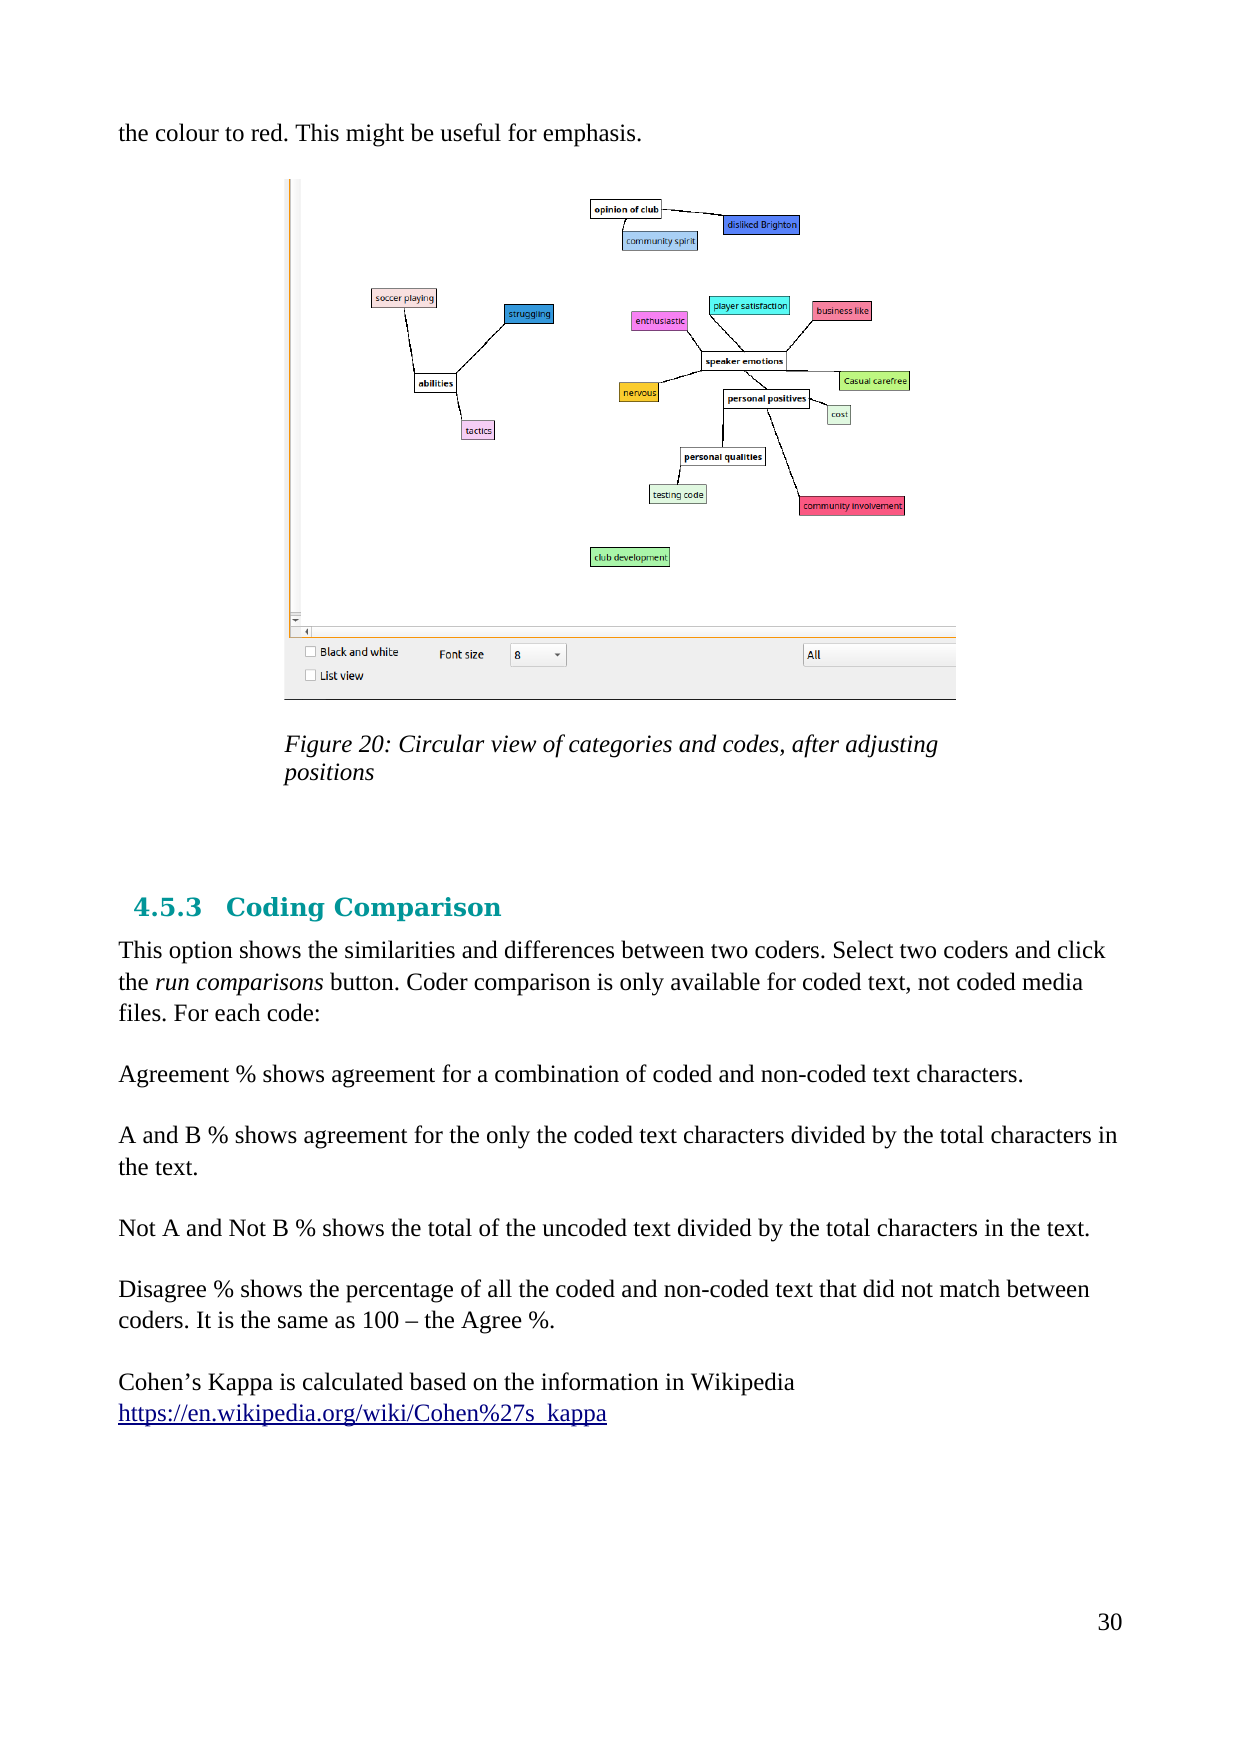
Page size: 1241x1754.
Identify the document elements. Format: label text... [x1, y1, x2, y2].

text Disagree % shows the percentage of all the coded and non-coded text that did not match between coders. It is the same as 100 – the Agree %. [118, 1274, 1122, 1334]
text A and B % shows agreement for the only the coded text characters divided by the total characters in the text. [118, 1120, 1122, 1181]
text Cohen’s Kappa is calculated based on the information in Wikipedia https://en.wikipedia.org/wiki/Cohen%27s_kappa [118, 1367, 1122, 1427]
text This option shows the similarities and differences between two coders. Select two coders and click the run comparisons button. Coder comparison is only available for coded text, not coded media files. For each code: [118, 935, 1122, 1027]
text Agreement % shows agreement for a combination of coded and non-coded text characters. [118, 1059, 1122, 1088]
text Not A and Not B % shows the total of the uncoded text divided by the total characters in the text. [118, 1213, 1122, 1242]
text Figure 20: Circular view of categories and codes, after adjusting positions [284, 700, 956, 786]
text the colour to red. This might be useful for emphasis. [118, 118, 1122, 147]
subtitle Coding Comparison [124, 893, 1122, 923]
picture [284, 179, 956, 700]
